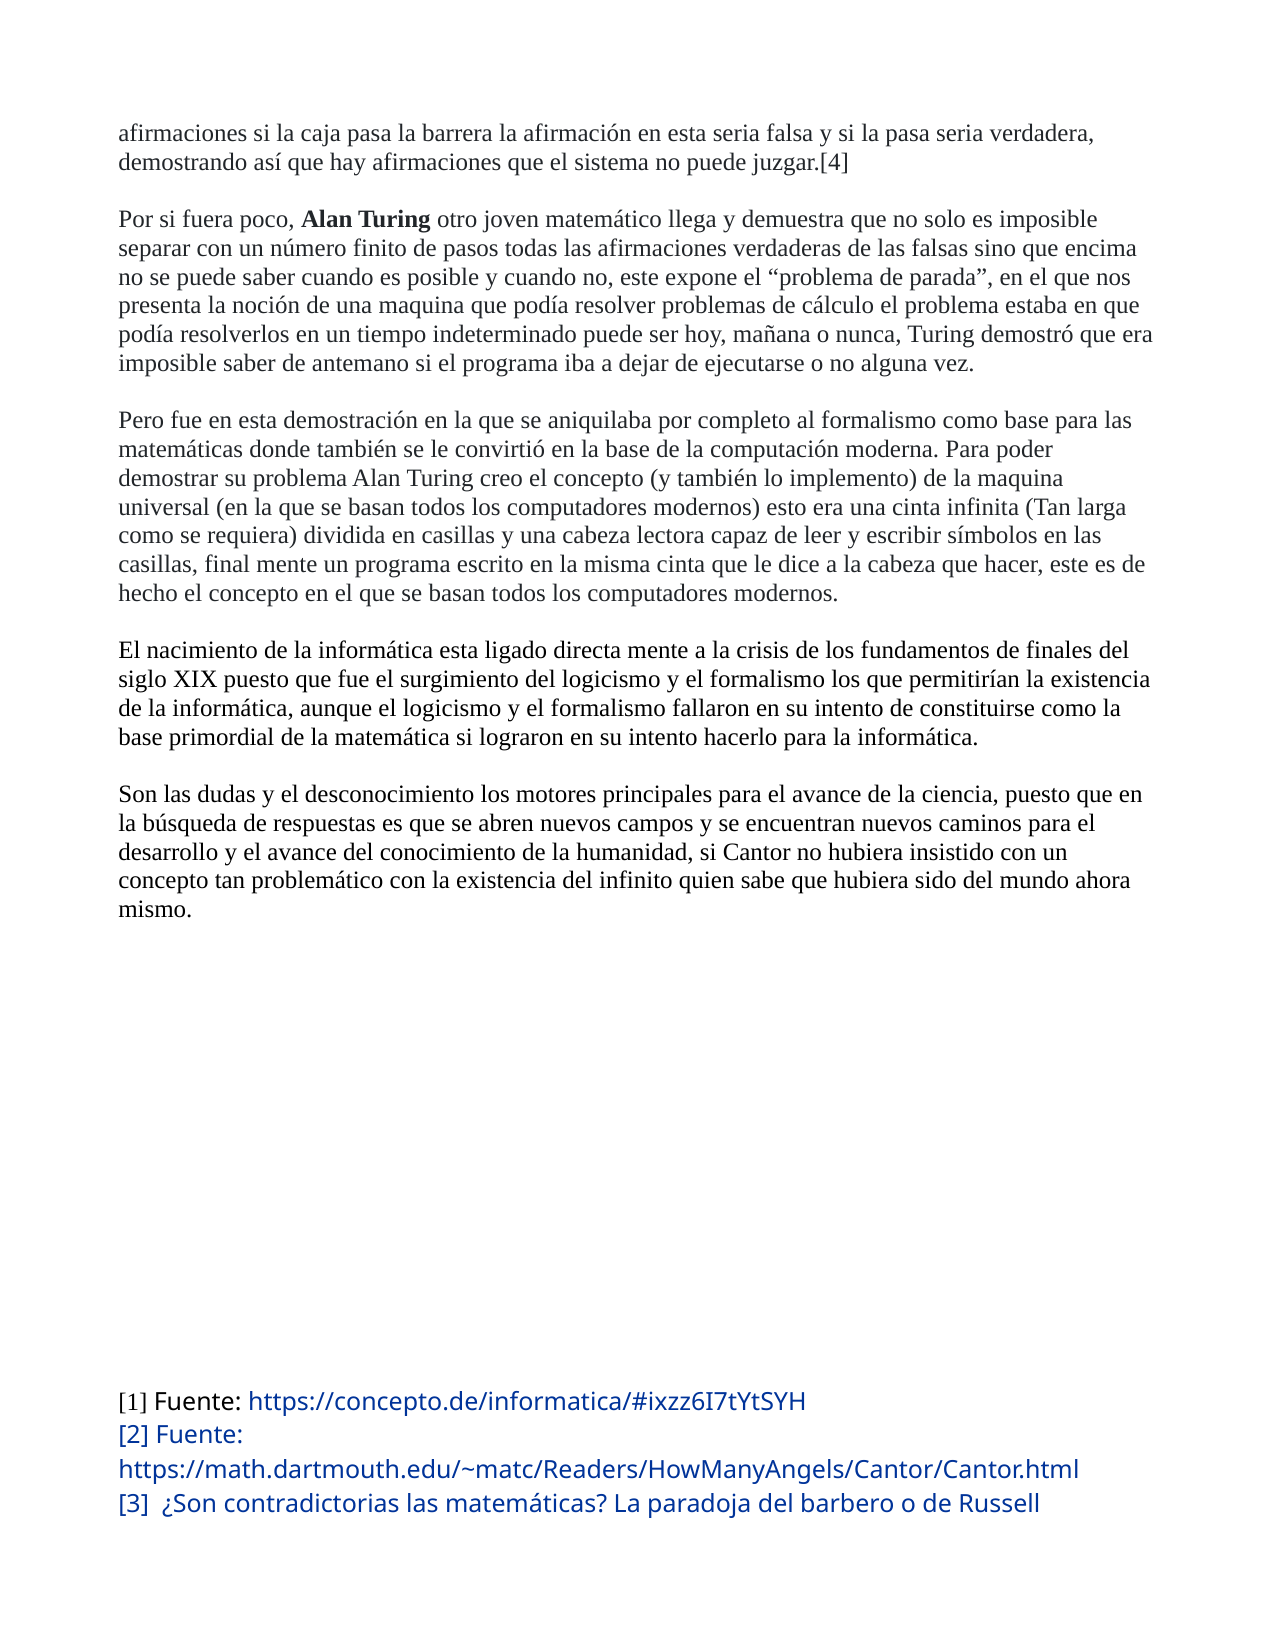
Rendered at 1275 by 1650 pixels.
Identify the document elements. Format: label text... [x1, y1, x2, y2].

text Por si fuera poco, Alan Turing otro joven matemático llega y demuestra que no solo es imposible separar con un número finito de pasos todas las afirmaciones verdaderas de las falsas sino que encima no se puede saber cuando es posible y cuando no, este expone el “problema de parada”, en el que nos presenta la noción de una maquina que podía resolver problemas de cálculo el problema estaba en que podía resolverlos en un tiempo indeterminado puede ser hoy, mañana o nunca, Turing demostró que era imposible saber de antemano si el programa iba a dejar de ejecutarse o no alguna vez. [118, 204, 1157, 377]
text afirmaciones si la caja pasa la barrera la afirmación en esta seria falsa y si la pasa seria verdadera, demostrando así que hay afirmaciones que el sistema no puede juzgar.[4] [118, 118, 1157, 176]
text El nacimiento de la informática esta ligado directa mente a la crisis de los fundamentos de finales del siglo XIX puesto que fue el surgimiento del logicismo y el formalismo los que permitirían la existencia de la informática, aunque el logicismo y el formalismo fallaron en su intento de constituirse como la base primordial de la matemática si lograron en su intento hacerlo para la informática. [118, 636, 1157, 751]
text [1] Fuente: https://concepto.de/informatica/#ixzz6I7tYtSYH [118, 1383, 1157, 1417]
text Son las dudas y el desconocimiento los motores principales para el avance de la ciencia, puesto que en la búsqueda de respuestas es que se abren nuevos campos y se encuentran nuevos caminos para el desarrollo y el avance del conocimiento de la humanidad, si Cantor no hubiera insistido con un concepto tan problemático con la existencia del infinito quien sabe que hubiera sido del mundo ahora mismo. [118, 779, 1157, 923]
text Pero fue en esta demostración en la que se aniquilaba por completo al formalismo como base para las matemáticas donde también se le convirtió en la base de la computación moderna. Para poder demostrar su problema Alan Turing creo el concepto (y también lo implemento) de la maquina universal (en la que se basan todos los computadores modernos) esto era una cinta infinita (Tan larga como se requiera) dividida en casillas y una cabeza lectora capaz de leer y escribir símbolos en las casillas, final mente un programa escrito en la misma cinta que le dice a la cabeza que hacer, este es de hecho el concepto en el que se basan todos los computadores modernos. [118, 406, 1157, 607]
text [3] ¿Son contradictorias las matemáticas? La paradoja del barbero o de Russell [118, 1485, 1157, 1519]
text [2] Fuente: https://math.dartmouth.edu/~matc/Readers/HowManyAngels/Cantor/Cantor.html [118, 1417, 1157, 1485]
